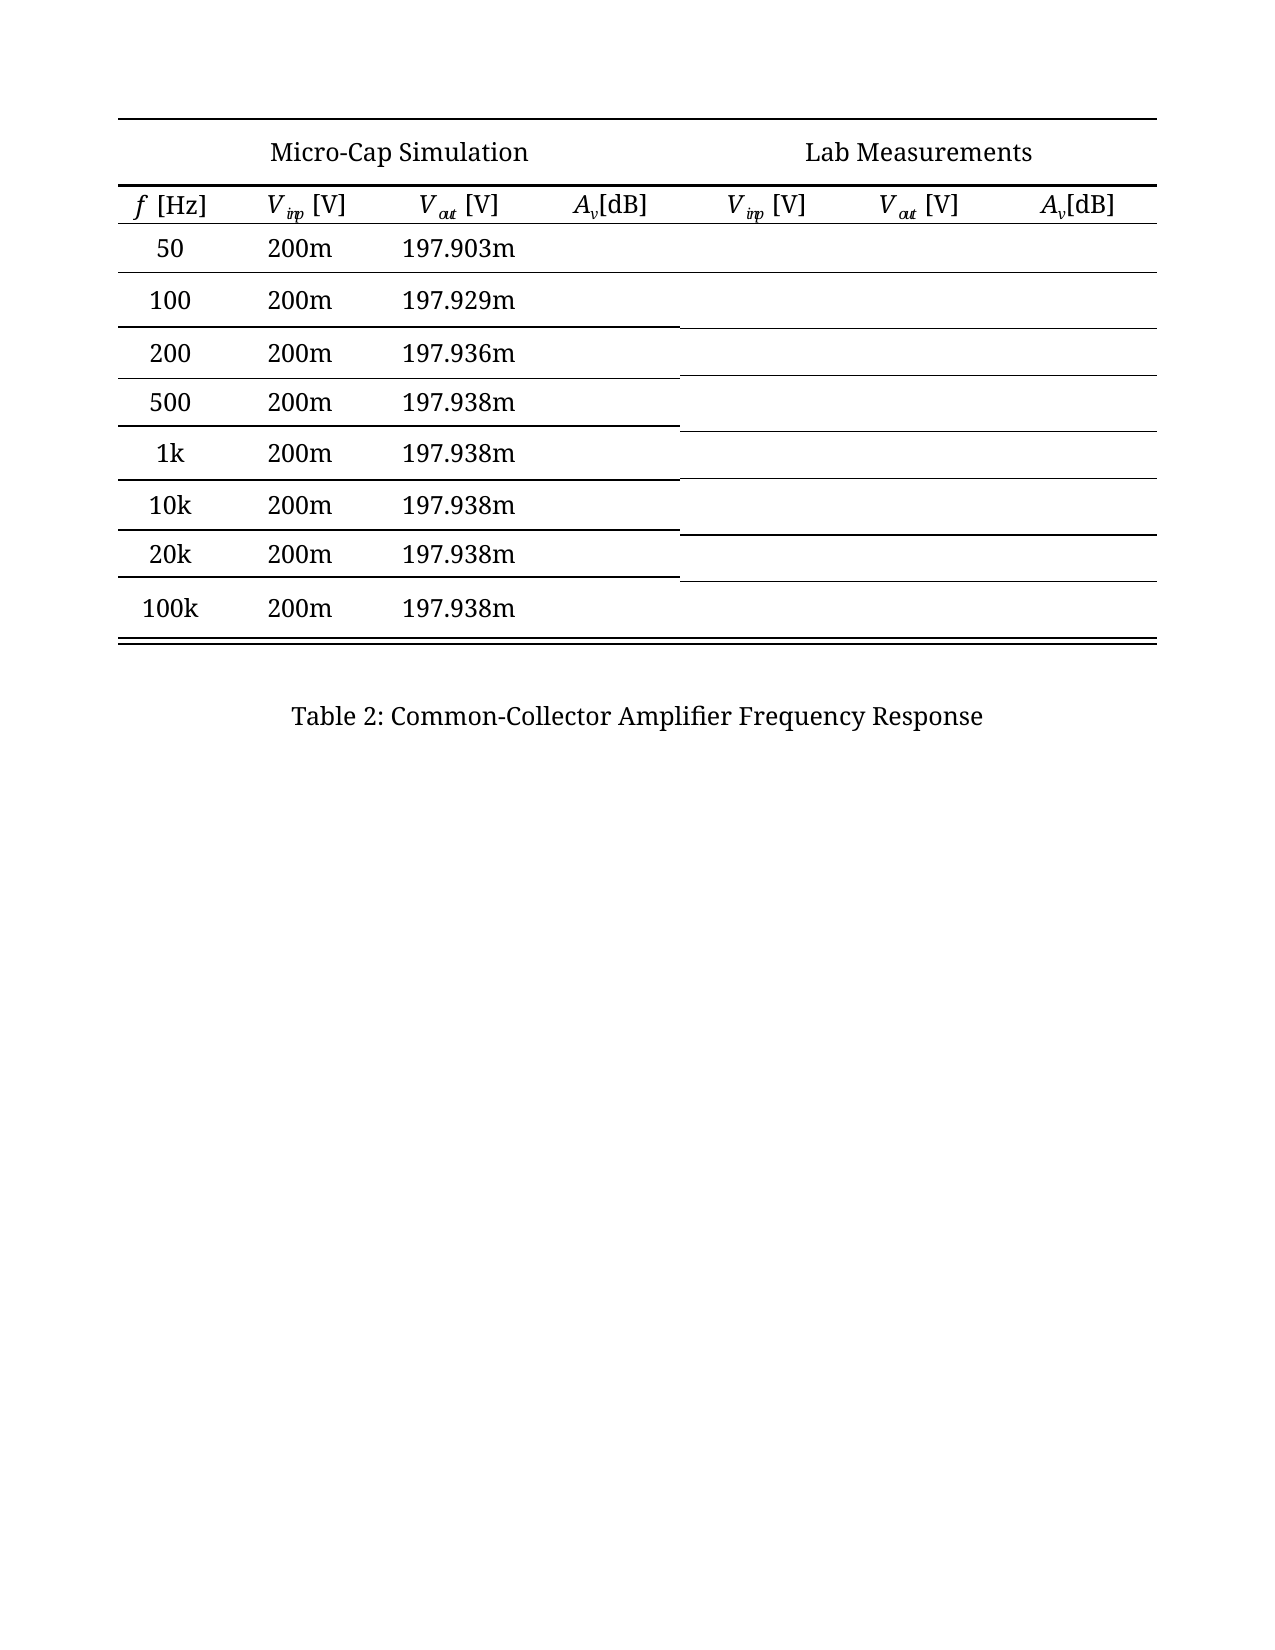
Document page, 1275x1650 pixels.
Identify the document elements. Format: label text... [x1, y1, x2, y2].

table_cell 197.938m [378, 481, 540, 529]
table_cell [839, 273, 998, 328]
table_header [V] [839, 187, 998, 223]
table_cell 200m [222, 427, 377, 479]
table_cell [540, 379, 680, 425]
table_cell [680, 224, 839, 271]
table_cell 200m [222, 379, 377, 425]
table_cell 200m [222, 273, 377, 326]
table_cell [998, 376, 1157, 431]
table_cell [540, 578, 680, 637]
table_cell [540, 531, 680, 576]
table_cell [998, 582, 1157, 637]
table_cell [839, 582, 998, 637]
table_header [V] [378, 187, 540, 223]
table_cell 200 [118, 328, 222, 377]
table_cell 100 [118, 273, 222, 326]
table_cell 10k [118, 481, 222, 529]
table_cell [540, 224, 680, 271]
table_cell 200m [222, 578, 377, 637]
table_cell 1k [118, 427, 222, 479]
table_cell 197.938m [378, 578, 540, 637]
table_cell 197.938m [378, 531, 540, 576]
table_header [dB] [540, 187, 680, 223]
table_cell 200m [222, 328, 377, 377]
table_cell 100k [118, 578, 222, 637]
table_cell [680, 479, 839, 534]
table_cell [998, 479, 1157, 534]
table_cell 200m [222, 531, 377, 576]
table_cell [540, 427, 680, 479]
table_cell [998, 536, 1157, 581]
table_cell [680, 536, 839, 581]
table_cell 197.903m [378, 224, 540, 271]
table_cell [839, 432, 998, 478]
table_cell [540, 273, 680, 326]
table_cell 50 [118, 224, 222, 271]
table_cell 500 [118, 379, 222, 425]
table_cell [680, 376, 839, 431]
table_cell [680, 329, 839, 374]
table_cell [540, 481, 680, 529]
table_cell [839, 479, 998, 534]
table_cell [118, 639, 680, 643]
table_header Micro-Cap Simulation [118, 120, 680, 184]
table_cell [998, 329, 1157, 374]
table_cell 200m [222, 481, 377, 529]
table_cell [680, 273, 839, 328]
table_cell [839, 536, 998, 581]
table_cell 197.936m [378, 328, 540, 377]
table_cell 200m [222, 224, 377, 271]
table_header [V] [222, 187, 377, 223]
table_header [Hz] [118, 187, 222, 223]
table_cell [680, 582, 839, 637]
table_cell [680, 432, 839, 478]
table_cell [680, 639, 1157, 643]
table_cell 20k [118, 531, 222, 576]
table_header [V] [680, 187, 839, 223]
table_header [dB] [998, 187, 1157, 223]
table_header Lab Measurements [680, 120, 1157, 184]
table_cell [839, 329, 998, 374]
text Table 2: Common-Collector Amplifier Frequency Response [118, 698, 1157, 732]
table_cell [998, 273, 1157, 328]
table_cell [540, 328, 680, 377]
table_cell 197.938m [378, 379, 540, 425]
table_cell 197.938m [378, 427, 540, 479]
table_cell [998, 432, 1157, 478]
table_cell [998, 224, 1157, 271]
table_cell [839, 376, 998, 431]
table_cell 197.929m [378, 273, 540, 326]
table_cell [839, 224, 998, 271]
